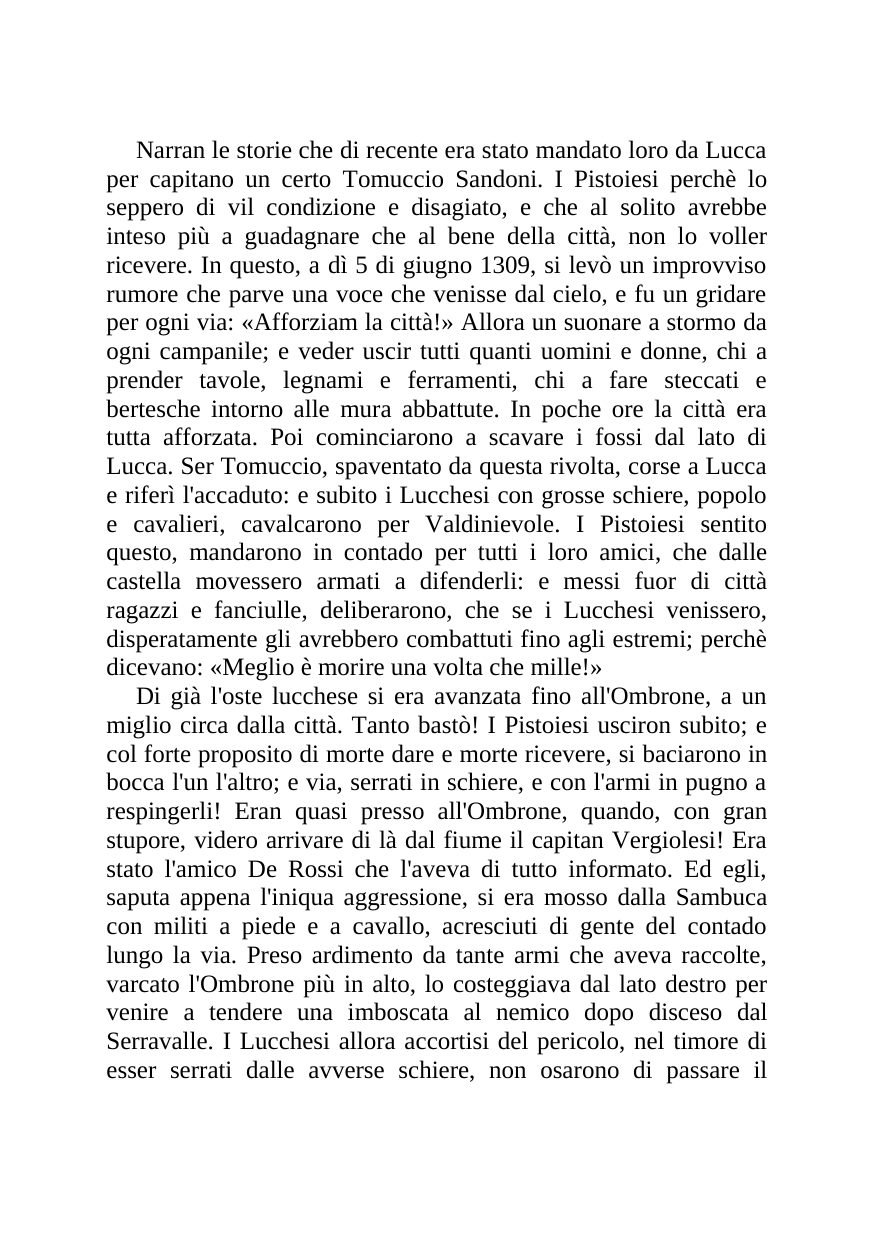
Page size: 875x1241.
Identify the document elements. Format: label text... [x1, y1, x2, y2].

text Narran le storie che di recente era stato mandato loro da Lucca per capitano un certo Tomuccio Sandoni. I Pistoiesi perchè lo seppero di vil condizione e disagiato, e che al solito avrebbe inteso più a guadagnare che al bene della città, non lo voller ricevere. In questo, a dì 5 di giugno 1309, si levò un improvviso rumore che parve una voce che venisse dal cielo, e fu un gridare per ogni via: «Afforziam la città!» Allora un suonare a stormo da ogni campanile; e veder uscir tutti quanti uomini e donne, chi a prender tavole, legnami e ferramenti, chi a fare steccati e bertesche intorno alle mura abbattute. In poche ore la città era tutta afforzata. Poi cominciarono a scavare i fossi dal lato di Lucca. Ser Tomuccio, spaventato da questa rivolta, corse a Lucca e riferì l'accaduto: e subito i Lucchesi con grosse schiere, popolo e cavalieri, cavalcarono per Valdinievole. I Pistoiesi sentito questo, mandarono in contado per tutti i loro amici, che dalle castella movessero armati a difenderli: e messi fuor di città ragazzi e fanciulle, deliberarono, che se i Lucchesi venissero, disperatamente gli avrebbero combattuti fino agli estremi; perchè dicevano: «Meglio è morire una volta che mille!» [106, 135, 768, 681]
text Di già l'oste lucchese si era avanzata fino all'Ombrone, a un miglio circa dalla città. Tanto bastò! I Pistoiesi usciron subito; e col forte proposito di morte dare e morte ricevere, si baciarono in bocca l'un l'altro; e via, serrati in schiere, e con l'armi in pugno a respingerli! Eran quasi presso all'Ombrone, quando, con gran stupore, videro arrivare di là dal fiume il capitan Vergiolesi! Era stato l'amico De Rossi che l'aveva di tutto informato. Ed egli, saputa appena l'iniqua aggressione, si era mosso dalla Sambuca con militi a piede e a cavallo, acresciuti di gente del contado lungo la via. Preso ardimento da tante armi che aveva raccolte, varcato l'Ombrone più in alto, lo costeggiava dal lato destro per venire a tendere una imboscata al nemico dopo disceso dal Serravalle. I Lucchesi allora accortisi del pericolo, nel timore di esser serrati dalle avverse schiere, non osarono di passare il [106, 681, 768, 1084]
